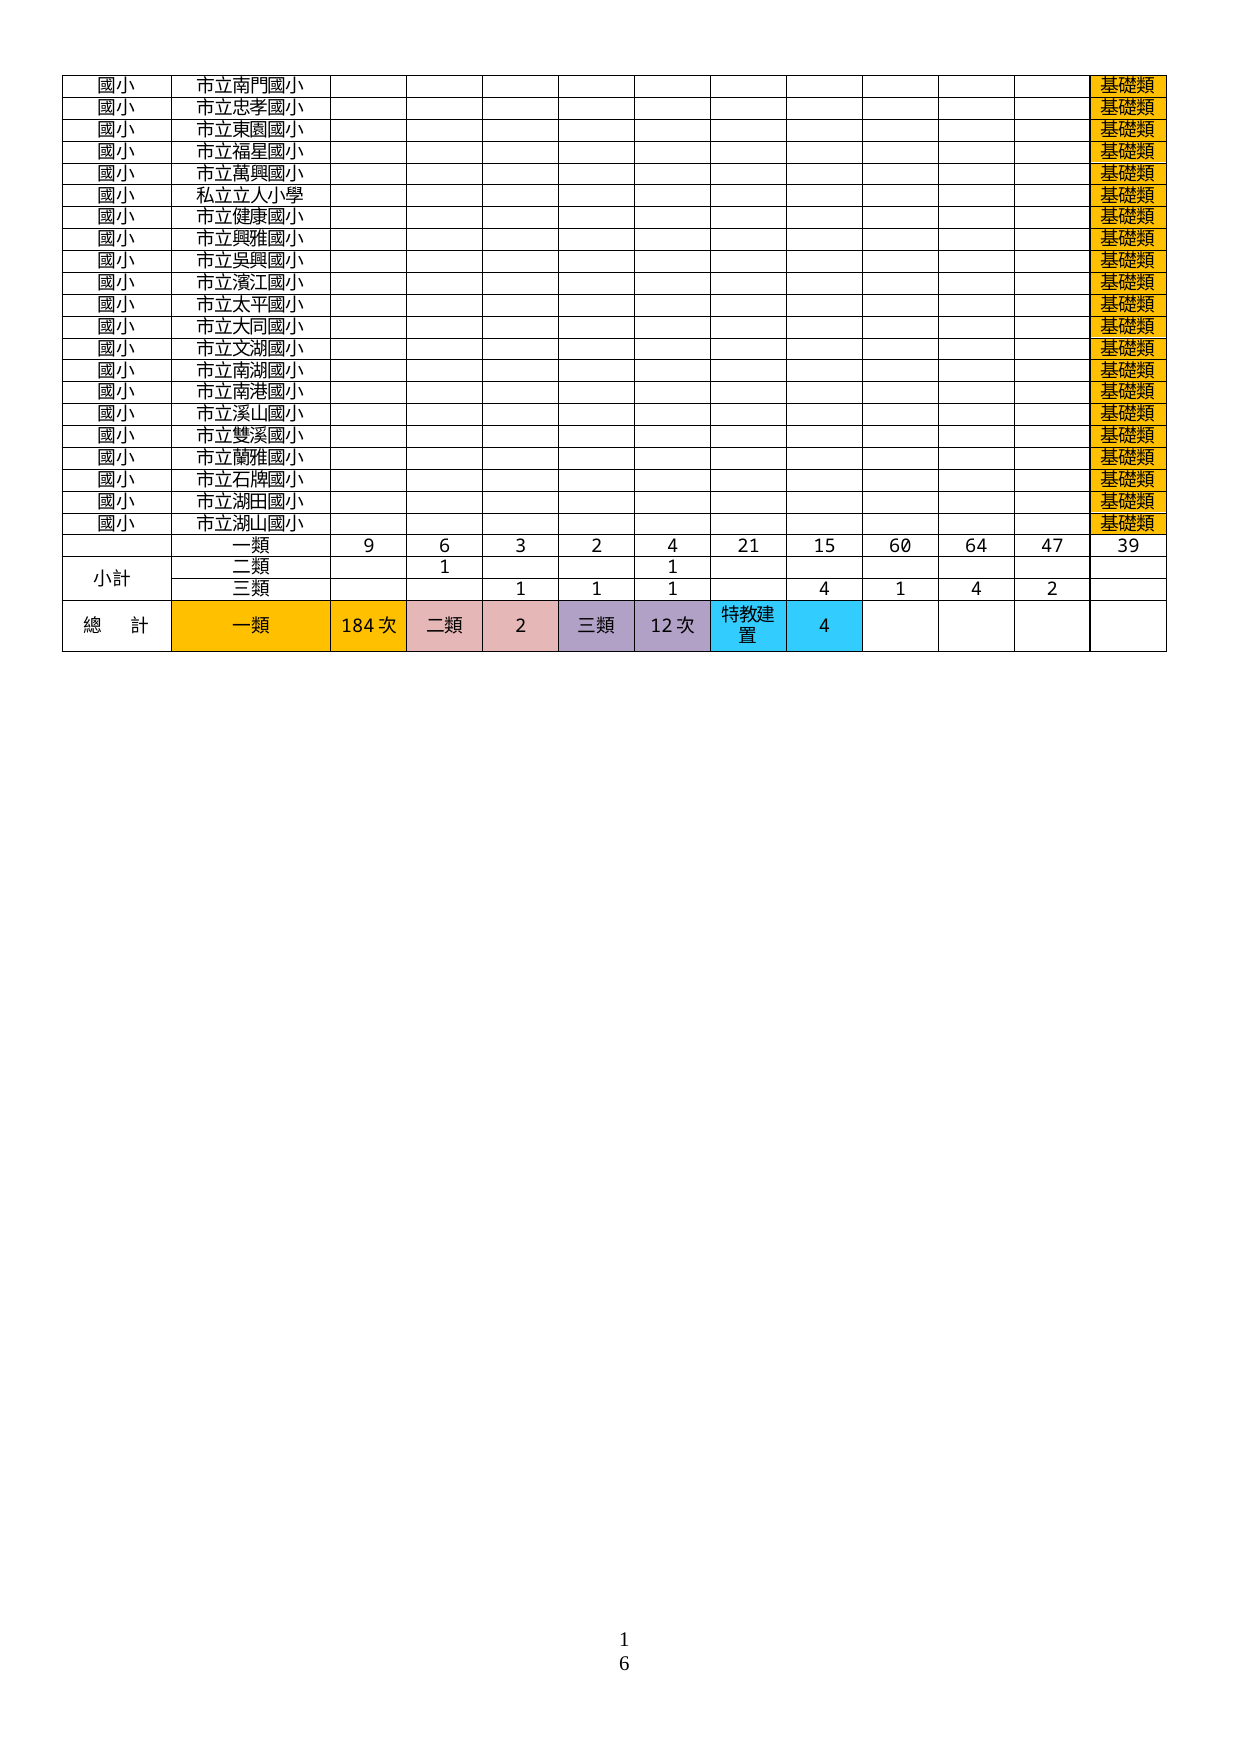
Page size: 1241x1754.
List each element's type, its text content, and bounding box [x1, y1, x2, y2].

table_cell 基礎類 [1091, 207, 1166, 228]
table_cell [863, 404, 938, 425]
table_cell [1015, 448, 1089, 469]
table_cell [787, 360, 862, 381]
table_cell [711, 229, 786, 250]
table_cell [483, 360, 558, 381]
table_cell [939, 514, 1014, 534]
table_cell [787, 251, 862, 272]
table_cell [559, 514, 634, 534]
table_cell [863, 382, 938, 403]
table_cell [711, 448, 786, 469]
table_cell [407, 164, 482, 184]
table_cell 小計 [63, 557, 171, 600]
table_cell [635, 295, 710, 316]
table_cell [863, 207, 938, 228]
table_cell [1015, 273, 1089, 294]
table_cell 基礎類 [1091, 514, 1166, 534]
table_cell 國小 [63, 207, 171, 228]
table_cell [939, 142, 1014, 162]
table_cell [483, 295, 558, 316]
table_cell [711, 317, 786, 337]
table_cell 4 [787, 579, 862, 600]
table_cell 64 [939, 535, 1014, 556]
table_cell [711, 207, 786, 228]
table_cell [635, 273, 710, 294]
table_cell [483, 492, 558, 512]
table_cell 國小 [63, 229, 171, 250]
table_cell 國小 [63, 273, 171, 294]
table_cell 15 [787, 535, 862, 556]
table_cell 9 [331, 535, 406, 556]
table_cell 基礎類 [1091, 339, 1166, 359]
table_cell 2 [483, 601, 558, 651]
table_cell 基礎類 [1091, 164, 1166, 184]
table_cell 市立南湖國小 [172, 360, 330, 381]
table_cell 一類 [172, 601, 330, 651]
table_cell 基礎類 [1091, 185, 1166, 206]
table_cell [331, 426, 406, 447]
table_cell [483, 557, 558, 578]
table_cell [711, 339, 786, 359]
table_cell [331, 251, 406, 272]
table_cell [635, 98, 710, 119]
table_cell [787, 448, 862, 469]
table_cell 國小 [63, 492, 171, 512]
table_cell [635, 382, 710, 403]
table_cell [331, 317, 406, 337]
table_cell 二類 [172, 557, 330, 578]
table_cell [939, 339, 1014, 359]
table_cell [939, 557, 1014, 578]
table_cell [483, 185, 558, 206]
table_cell [863, 142, 938, 162]
table_cell 市立雙溪國小 [172, 426, 330, 447]
table_cell [407, 229, 482, 250]
table_cell [483, 142, 558, 162]
table_cell [939, 492, 1014, 512]
table_cell [939, 207, 1014, 228]
table_cell [483, 339, 558, 359]
table_cell [559, 448, 634, 469]
table_cell 184次 [331, 601, 406, 651]
table_cell [483, 448, 558, 469]
table_cell [483, 404, 558, 425]
table_cell 市立萬興國小 [172, 164, 330, 184]
table_cell [711, 164, 786, 184]
table_cell [559, 295, 634, 316]
table_cell [635, 251, 710, 272]
table_cell [939, 448, 1014, 469]
table_cell [559, 404, 634, 425]
table_cell 市立南門國小 [172, 76, 330, 97]
table_cell [635, 339, 710, 359]
table_cell [787, 317, 862, 337]
table_cell [407, 251, 482, 272]
table_cell [407, 404, 482, 425]
table_cell 市立健康國小 [172, 207, 330, 228]
table_cell [483, 273, 558, 294]
table_cell 三類 [172, 579, 330, 600]
table_cell [407, 317, 482, 337]
table_cell [331, 448, 406, 469]
table_cell [635, 185, 710, 206]
table_cell 國小 [63, 448, 171, 469]
table_cell [331, 229, 406, 250]
table_cell 1 [635, 557, 710, 578]
table_cell [407, 470, 482, 491]
table_cell [559, 426, 634, 447]
table_cell [863, 448, 938, 469]
table_cell 市立南港國小 [172, 382, 330, 403]
table_cell [787, 339, 862, 359]
table_cell [331, 120, 406, 141]
table_cell 21 [711, 535, 786, 556]
table_cell [787, 514, 862, 534]
table_cell [635, 164, 710, 184]
table_cell 市立興雅國小 [172, 229, 330, 250]
table_cell [787, 557, 862, 578]
table_cell 1 [635, 579, 710, 600]
table_cell [939, 295, 1014, 316]
table_cell 國小 [63, 317, 171, 337]
table_cell [559, 557, 634, 578]
table_cell [483, 251, 558, 272]
table_cell 12次 [635, 601, 710, 651]
table_cell [711, 98, 786, 119]
table_cell [635, 229, 710, 250]
table_cell 市立大同國小 [172, 317, 330, 337]
table_cell [407, 185, 482, 206]
table_cell [407, 295, 482, 316]
table_cell 一類 [172, 535, 330, 556]
table_cell [635, 76, 710, 97]
table_cell 基礎類 [1091, 142, 1166, 162]
table_cell 1 [407, 557, 482, 578]
table_cell [635, 120, 710, 141]
table_cell [863, 492, 938, 512]
table_cell [711, 404, 786, 425]
table_cell 市立湖山國小 [172, 514, 330, 534]
table_cell [1015, 98, 1089, 119]
table_cell [1015, 207, 1089, 228]
table_cell [635, 207, 710, 228]
table_cell [635, 492, 710, 512]
table_cell [1015, 382, 1089, 403]
table_cell 國小 [63, 185, 171, 206]
table_cell [711, 76, 786, 97]
table_cell 1 [863, 579, 938, 600]
table_cell [559, 185, 634, 206]
table_cell [939, 229, 1014, 250]
table_cell [787, 164, 862, 184]
table_cell [787, 273, 862, 294]
table_cell [635, 514, 710, 534]
table_cell [1015, 339, 1089, 359]
table_cell [863, 339, 938, 359]
table_cell [939, 382, 1014, 403]
table_cell [787, 76, 862, 97]
table_cell 市立福星國小 [172, 142, 330, 162]
table_cell 國小 [63, 339, 171, 359]
table_cell [863, 426, 938, 447]
table_cell [635, 404, 710, 425]
table_cell 基礎類 [1091, 448, 1166, 469]
table_cell [331, 185, 406, 206]
table_cell [939, 164, 1014, 184]
table_cell 市立石牌國小 [172, 470, 330, 491]
table_cell [407, 142, 482, 162]
table_cell 三類 [559, 601, 634, 651]
table_cell [407, 514, 482, 534]
table_cell 47 [1015, 535, 1089, 556]
table_cell [1015, 426, 1089, 447]
table_cell [863, 120, 938, 141]
table_cell [1015, 601, 1089, 651]
table_cell [939, 251, 1014, 272]
table_cell [863, 76, 938, 97]
table_cell [559, 207, 634, 228]
table_cell [559, 251, 634, 272]
table_cell [407, 426, 482, 447]
table_cell [939, 120, 1014, 141]
table_cell [939, 470, 1014, 491]
table_cell 基礎類 [1091, 98, 1166, 119]
table_cell [331, 98, 406, 119]
table_cell [559, 142, 634, 162]
table_cell [331, 164, 406, 184]
table_cell [331, 492, 406, 512]
table_cell [407, 98, 482, 119]
table_cell [331, 295, 406, 316]
table_cell 國小 [63, 142, 171, 162]
table_cell [635, 360, 710, 381]
table_cell 基礎類 [1091, 382, 1166, 403]
table_cell 6 [407, 535, 482, 556]
table_cell [1015, 557, 1089, 578]
table_cell [939, 273, 1014, 294]
table_cell [559, 339, 634, 359]
table_cell 國小 [63, 295, 171, 316]
table_cell [1015, 317, 1089, 337]
table_cell 39 [1091, 535, 1166, 556]
table_cell 4 [635, 535, 710, 556]
table_cell 國小 [63, 470, 171, 491]
table_cell [559, 164, 634, 184]
table_cell [863, 229, 938, 250]
table_cell [635, 448, 710, 469]
table_cell [331, 207, 406, 228]
table_cell 國小 [63, 404, 171, 425]
table_cell [559, 76, 634, 97]
table_cell 市立溪山國小 [172, 404, 330, 425]
table_cell [863, 360, 938, 381]
table_cell [331, 579, 406, 600]
table_cell [939, 601, 1014, 651]
table_cell [863, 470, 938, 491]
table_cell [331, 382, 406, 403]
table_cell [483, 98, 558, 119]
table_cell 國小 [63, 426, 171, 447]
table_cell [635, 426, 710, 447]
table_cell [1015, 404, 1089, 425]
table_cell [407, 448, 482, 469]
table_cell [939, 98, 1014, 119]
table_cell [1015, 251, 1089, 272]
table_cell [787, 207, 862, 228]
table_cell [1091, 601, 1166, 651]
table_cell 市立東園國小 [172, 120, 330, 141]
table_cell [483, 120, 558, 141]
table_cell 國小 [63, 382, 171, 403]
table_cell 二類 [407, 601, 482, 651]
table_cell [1015, 295, 1089, 316]
table_cell [483, 229, 558, 250]
table_cell [711, 492, 786, 512]
table_cell [483, 317, 558, 337]
table_cell [63, 535, 171, 556]
table_cell [559, 229, 634, 250]
table_cell [711, 120, 786, 141]
table_cell [331, 557, 406, 578]
table_cell [1015, 470, 1089, 491]
table_cell [559, 120, 634, 141]
table_cell [407, 360, 482, 381]
table_cell [711, 470, 786, 491]
table_cell 基礎類 [1091, 404, 1166, 425]
table_cell [863, 164, 938, 184]
table_cell [939, 76, 1014, 97]
table_cell [1091, 579, 1166, 600]
table_cell [939, 404, 1014, 425]
table_cell [711, 382, 786, 403]
table_cell [331, 339, 406, 359]
table_cell [1091, 557, 1166, 578]
table_cell [863, 514, 938, 534]
table_cell [787, 142, 862, 162]
table_cell [711, 426, 786, 447]
table_cell [483, 426, 558, 447]
table_cell [559, 470, 634, 491]
table_cell [559, 98, 634, 119]
table_cell [787, 470, 862, 491]
table_cell [635, 317, 710, 337]
table_cell [787, 98, 862, 119]
table_cell 基礎類 [1091, 273, 1166, 294]
table_cell [331, 470, 406, 491]
table_cell [863, 601, 938, 651]
table_cell [711, 295, 786, 316]
table_cell [711, 514, 786, 534]
table_cell 3 [483, 535, 558, 556]
table_cell [863, 273, 938, 294]
table_cell 國小 [63, 76, 171, 97]
table_cell 2 [559, 535, 634, 556]
table_cell [863, 295, 938, 316]
table_cell 基礎類 [1091, 295, 1166, 316]
table_cell [635, 142, 710, 162]
table_cell 市立濱江國小 [172, 273, 330, 294]
table_cell 基礎類 [1091, 360, 1166, 381]
table_cell [559, 273, 634, 294]
table_cell [559, 492, 634, 512]
table_cell [407, 579, 482, 600]
table_cell 2 [1015, 579, 1089, 600]
table_cell [483, 470, 558, 491]
table_cell [407, 76, 482, 97]
table_cell [939, 426, 1014, 447]
table_cell 4 [939, 579, 1014, 600]
table_cell 基礎類 [1091, 492, 1166, 512]
table_cell 基礎類 [1091, 470, 1166, 491]
table_cell 1 [483, 579, 558, 600]
table_cell 市立太平國小 [172, 295, 330, 316]
table_cell [711, 273, 786, 294]
table_cell [559, 360, 634, 381]
table_cell 1 [559, 579, 634, 600]
table_cell 國小 [63, 514, 171, 534]
table_cell [1015, 142, 1089, 162]
table_cell 基礎類 [1091, 426, 1166, 447]
table_cell 國小 [63, 98, 171, 119]
table_cell 市立湖田國小 [172, 492, 330, 512]
table_cell 國小 [63, 164, 171, 184]
table_cell [1015, 185, 1089, 206]
table_cell [483, 207, 558, 228]
table_cell [407, 339, 482, 359]
table_cell [787, 295, 862, 316]
table_cell 總 計 [63, 601, 171, 651]
table_cell [407, 120, 482, 141]
table_cell 4 [787, 601, 862, 651]
table_cell [863, 557, 938, 578]
table_cell [483, 514, 558, 534]
table_cell [711, 579, 786, 600]
table_cell 私立立人小學 [172, 185, 330, 206]
table_cell [863, 98, 938, 119]
table_cell [787, 404, 862, 425]
table_cell [331, 514, 406, 534]
table_cell 市立吳興國小 [172, 251, 330, 272]
table_cell [939, 317, 1014, 337]
table_cell 市立文湖國小 [172, 339, 330, 359]
table_cell 基礎類 [1091, 76, 1166, 97]
table_cell [863, 317, 938, 337]
table_cell [787, 229, 862, 250]
table_cell [863, 185, 938, 206]
table_cell [711, 142, 786, 162]
table_cell [939, 360, 1014, 381]
table_cell [711, 185, 786, 206]
table_cell 基礎類 [1091, 251, 1166, 272]
table_cell [1015, 229, 1089, 250]
table_cell [331, 404, 406, 425]
table_cell 特教建置 [711, 601, 786, 651]
table_cell [711, 557, 786, 578]
table_cell [787, 492, 862, 512]
table_cell 基礎類 [1091, 317, 1166, 337]
table_cell 國小 [63, 120, 171, 141]
table_cell [407, 273, 482, 294]
table_cell [331, 142, 406, 162]
table_cell [787, 185, 862, 206]
table_cell [939, 185, 1014, 206]
table_cell [1015, 120, 1089, 141]
table_cell 60 [863, 535, 938, 556]
table_cell [331, 76, 406, 97]
table_cell [483, 76, 558, 97]
table_cell [711, 251, 786, 272]
table_cell [1015, 514, 1089, 534]
table_cell [483, 164, 558, 184]
table_cell [1015, 492, 1089, 512]
table_cell 市立忠孝國小 [172, 98, 330, 119]
table_cell 基礎類 [1091, 229, 1166, 250]
table_cell [787, 120, 862, 141]
table_cell [559, 382, 634, 403]
table_cell [1015, 76, 1089, 97]
table_cell 國小 [63, 251, 171, 272]
table_cell [863, 251, 938, 272]
table_cell [711, 360, 786, 381]
table_cell [331, 360, 406, 381]
table_cell [331, 273, 406, 294]
table_cell [787, 382, 862, 403]
table_cell [407, 492, 482, 512]
table_cell [787, 426, 862, 447]
table_cell 基礎類 [1091, 120, 1166, 141]
table_cell [1015, 360, 1089, 381]
table_cell [483, 382, 558, 403]
table_cell 國小 [63, 360, 171, 381]
table_cell [559, 317, 634, 337]
table_cell [635, 470, 710, 491]
table_cell 市立蘭雅國小 [172, 448, 330, 469]
table_cell [407, 207, 482, 228]
table_cell [407, 382, 482, 403]
table_cell [1015, 164, 1089, 184]
